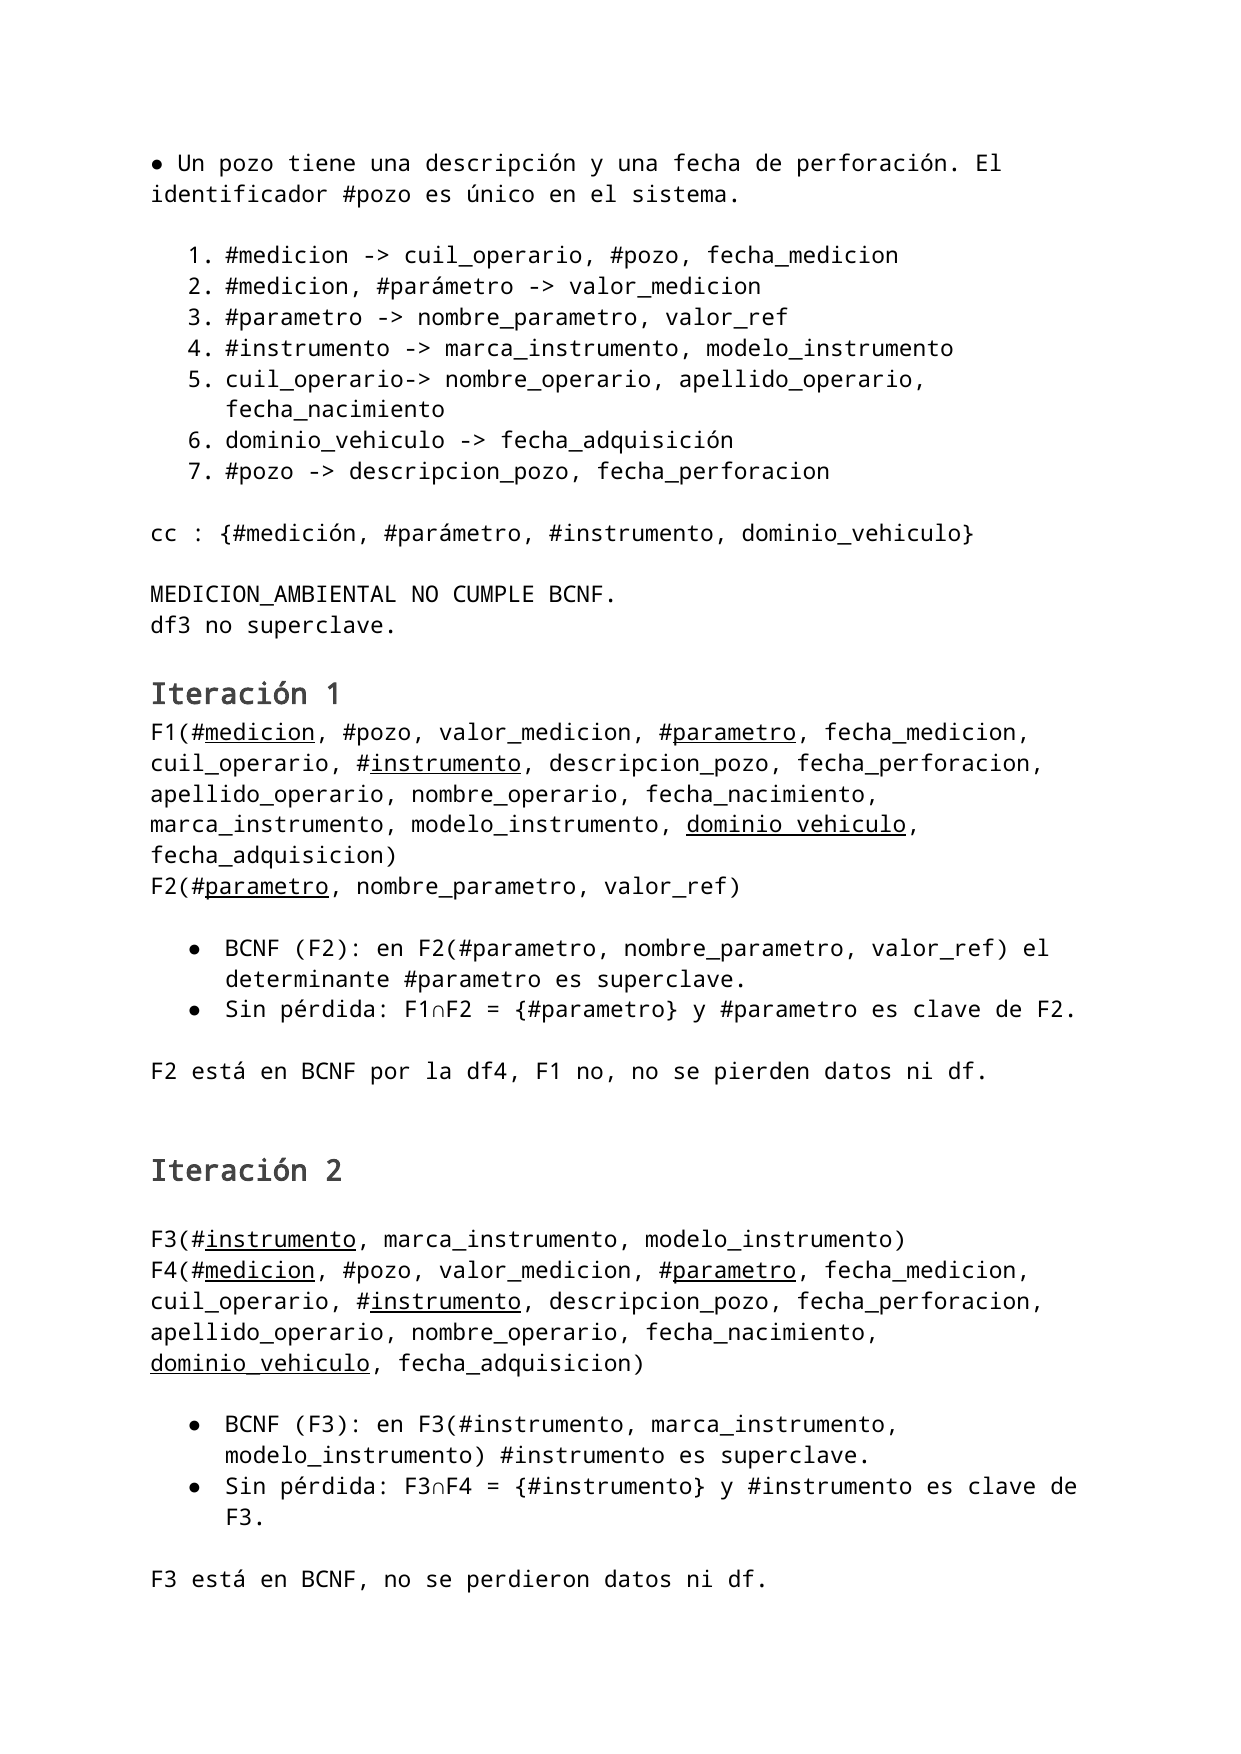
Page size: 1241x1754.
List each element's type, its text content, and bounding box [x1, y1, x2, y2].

list #pozo -> descripcion_pozo, fecha_perforacion [187, 458, 1090, 485]
list BCNF (F2): en F2(#parametro, nombre_parametro, valor_ref) el determinante #parametro es superclave. [187, 935, 1090, 993]
list dominio_vehiculo -> fecha_adquisición [187, 427, 1090, 454]
text ● Un pozo tiene una descripción y una fecha de perforación. El identificador #pozo es único en el sistema. [150, 150, 1090, 208]
text F2 está en BCNF por la df4, F1 no, no se pierden datos ni df. [150, 1058, 1090, 1085]
text MEDICION_AMBIENTAL NO CUMPLE BCNF. [150, 582, 1090, 608]
list Sin pérdida: F3∩F4 = {#instrumento} y #instrumento es clave de F3. [187, 1473, 1090, 1531]
text F2(#parametro, nombre_parametro, valor_ref) [150, 873, 1090, 900]
text F4(#medicion, #pozo, valor_medicion, #parametro, fecha_medicion, cuil_operario, #instrumento, descripcion_pozo, fecha_perforacion, apellido_operario, nombre_operario, fecha_nacimiento, dominio_vehiculo, fecha_adquisicion) [150, 1257, 1090, 1377]
list #parametro -> nombre_parametro, valor_ref [187, 304, 1090, 331]
list Sin pérdida: F1∩F2 = {#parametro} y #parametro es clave de F2. [187, 997, 1090, 1023]
text cc : {#medición, #parámetro, #instrumento, dominio_vehiculo} [150, 520, 1090, 547]
text df3 no superclave. [150, 612, 1090, 639]
text F3 está en BCNF, no se perdieron datos ni df. [150, 1566, 1090, 1593]
list cuil_operario-> nombre_operario, apellido_operario, fecha_nacimiento [187, 366, 1090, 423]
list #medicion -> cuil_operario, #pozo, fecha_medicion [187, 242, 1090, 269]
text F1(#medicion, #pozo, valor_medicion, #parametro, fecha_medicion, cuil_operario, #instrumento, descripcion_pozo, fecha_perforacion, apellido_operario, nombre_operario, fecha_nacimiento, marca_instrumento, modelo_instrumento, dominio_vehiculo, fecha_adquisicion) [150, 719, 1090, 869]
list BCNF (F3): en F3(#instrumento, marca_instrumento, modelo_instrumento) #instrumento es superclave. [187, 1412, 1090, 1469]
subtitle Iteración 1 [150, 677, 1090, 711]
list #medicion, #parámetro -> valor_medicion [187, 273, 1090, 300]
text F3(#instrumento, marca_instrumento, modelo_instrumento) [150, 1227, 1090, 1253]
subtitle Iteración 2 [150, 1153, 1090, 1187]
list #instrumento -> marca_instrumento, modelo_instrumento [187, 335, 1090, 362]
